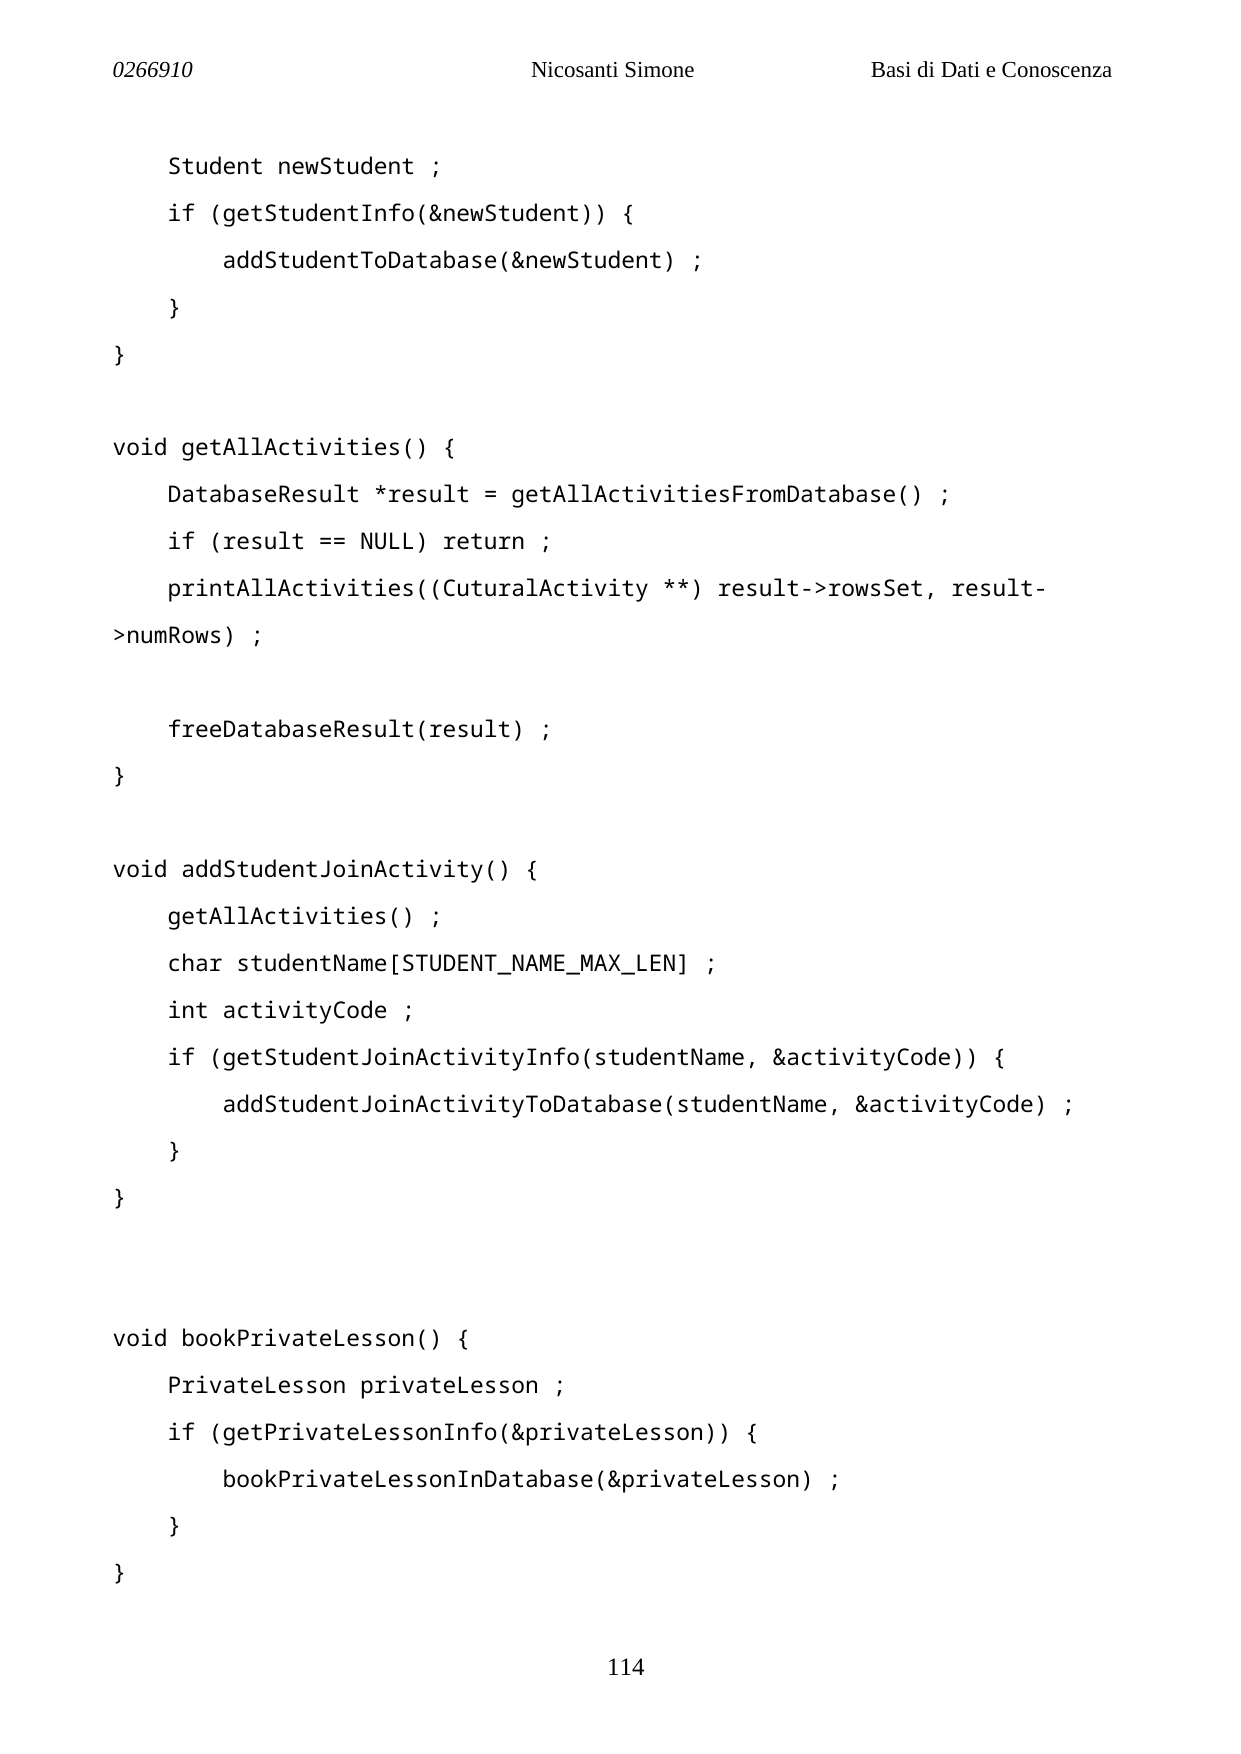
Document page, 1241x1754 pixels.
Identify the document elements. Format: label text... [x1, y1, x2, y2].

text } [112, 1556, 1128, 1587]
text } [112, 1134, 1128, 1166]
text if (getStudentInfo(&newStudent)) { [112, 197, 1128, 228]
text if (getStudentJoinActivityInfo(studentName, &activityCode)) { [112, 1041, 1128, 1072]
text printAllActivities((CuturalActivity **) result->rowsSet, result->numRows) ; [112, 572, 1128, 650]
text bookPrivateLessonInDatabase(&privateLesson) ; [112, 1462, 1128, 1494]
text void addStudentJoinActivity() { [112, 853, 1128, 884]
text } [112, 1509, 1128, 1541]
text addStudentJoinActivityToDatabase(studentName, &activityCode) ; [112, 1087, 1128, 1119]
text if (result == NULL) return ; [112, 525, 1128, 556]
text char studentName[STUDENT_NAME_MAX_LEN] ; [112, 947, 1128, 978]
text getAllActivities() ; [112, 900, 1128, 931]
text PrivateLesson privateLesson ; [112, 1369, 1128, 1400]
text DatabaseResult *result = getAllActivitiesFromDatabase() ; [112, 478, 1128, 509]
text if (getPrivateLessonInfo(&privateLesson)) { [112, 1416, 1128, 1447]
text freeDatabaseResult(result) ; [112, 712, 1128, 744]
text void getAllActivities() { [112, 431, 1128, 462]
text } [112, 1181, 1128, 1212]
text } [112, 337, 1128, 369]
text addStudentToDatabase(&newStudent) ; [112, 244, 1128, 275]
text } [112, 291, 1128, 322]
text Student newStudent ; [112, 150, 1128, 181]
text int activityCode ; [112, 994, 1128, 1025]
text } [112, 759, 1128, 791]
text void bookPrivateLesson() { [112, 1322, 1128, 1353]
